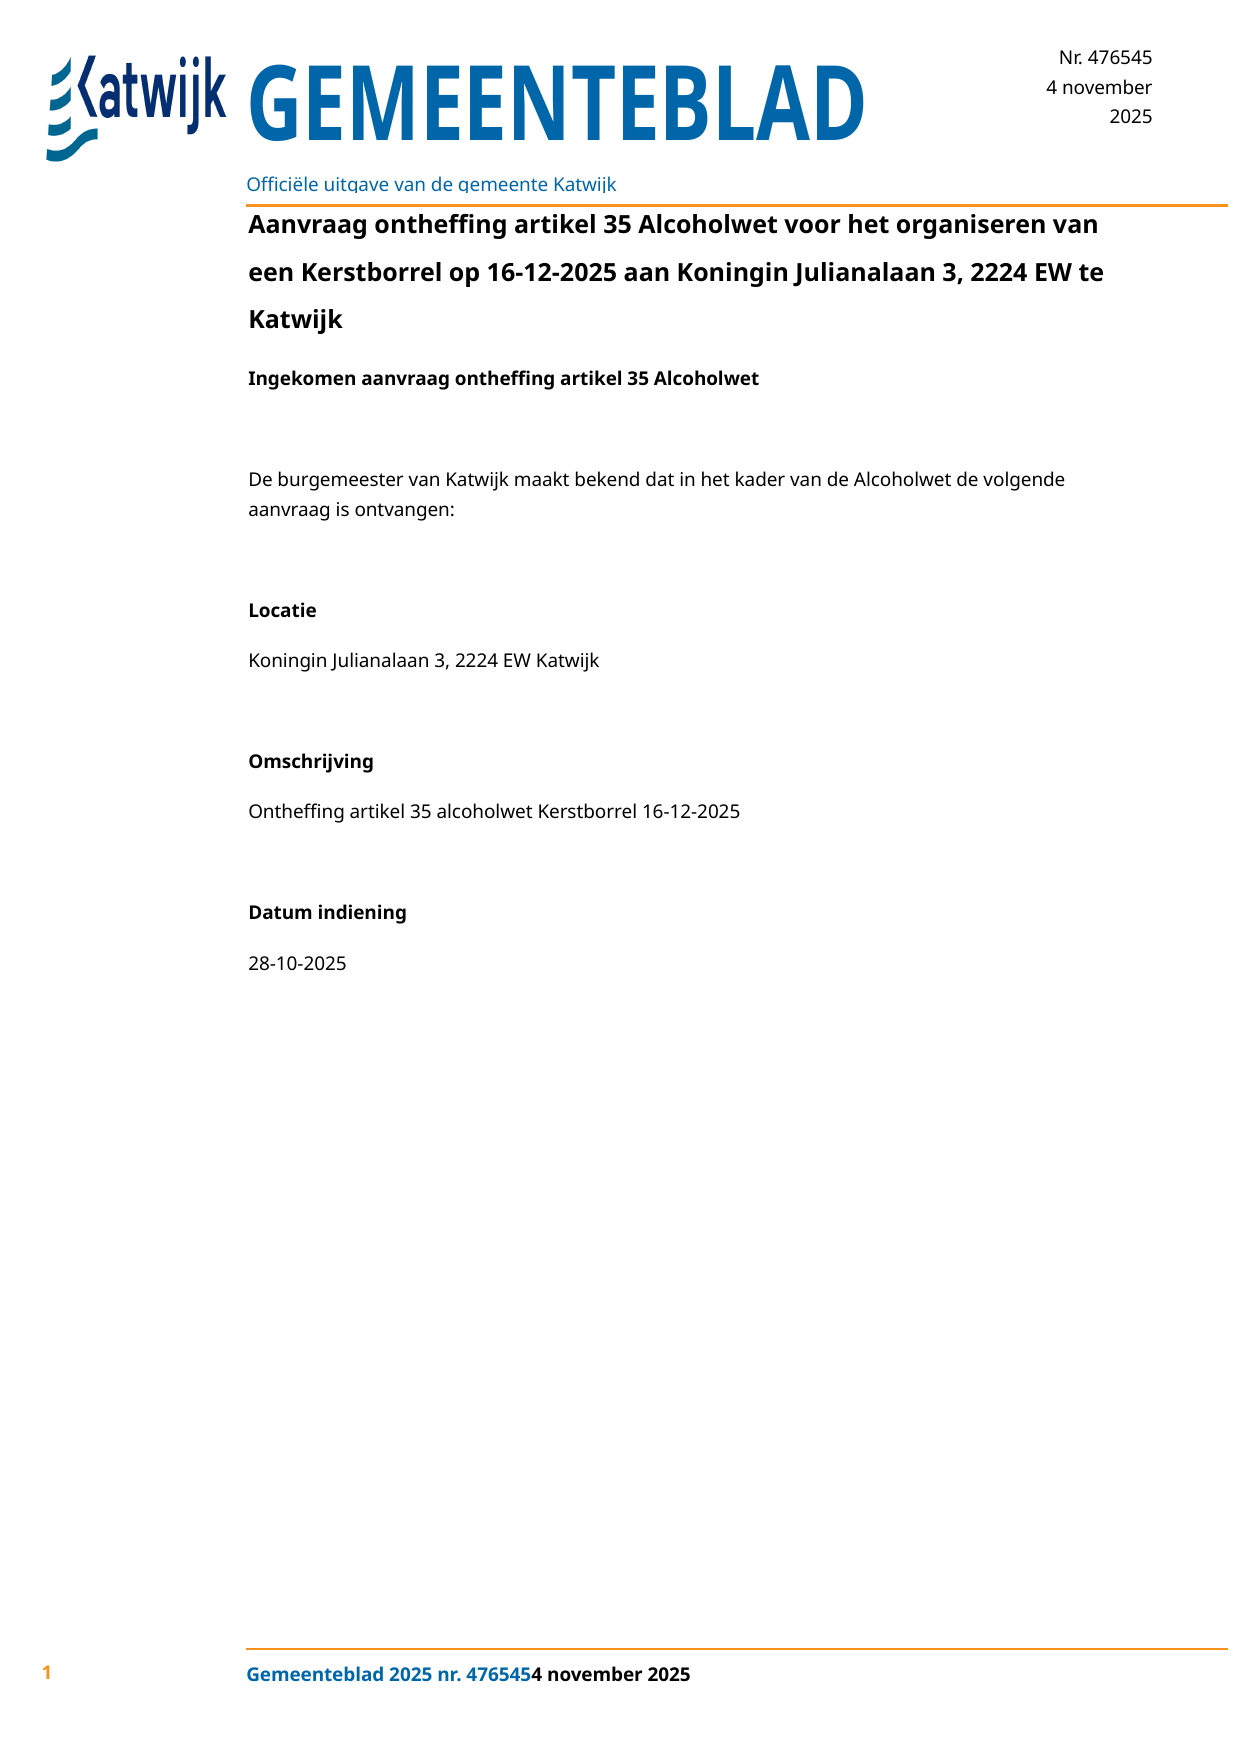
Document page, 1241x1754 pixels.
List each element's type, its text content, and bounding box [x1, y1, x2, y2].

text Ontheffing artikel 35 alcoholwet Kerstborrel 16-12-2025 [248, 798, 1152, 824]
text Aanvraag ontheffing artikel 35 Alcoholwet voor het organiseren van een Kerstborrel op 16-12-2025 aan Koningin Julianalaan 3, 2224 EW te Katwijk [248, 207, 1152, 336]
text Datum indiening [248, 899, 1152, 925]
picture [41, 47, 231, 172]
text Ingekomen aanvraag ontheffing artikel 35 Alcoholwet [248, 366, 1152, 391]
text Koningin Julianalaan 3, 2224 EW Katwijk [248, 647, 1152, 673]
text De burgemeester van Katwijk maakt bekend dat in het kader van de Alcoholwet de volgende aanvraag is ontvangen: [248, 466, 1152, 522]
text 28-10-2025 [248, 950, 1152, 975]
text Locatie [248, 597, 1152, 622]
text Omschrijving [248, 748, 1152, 774]
